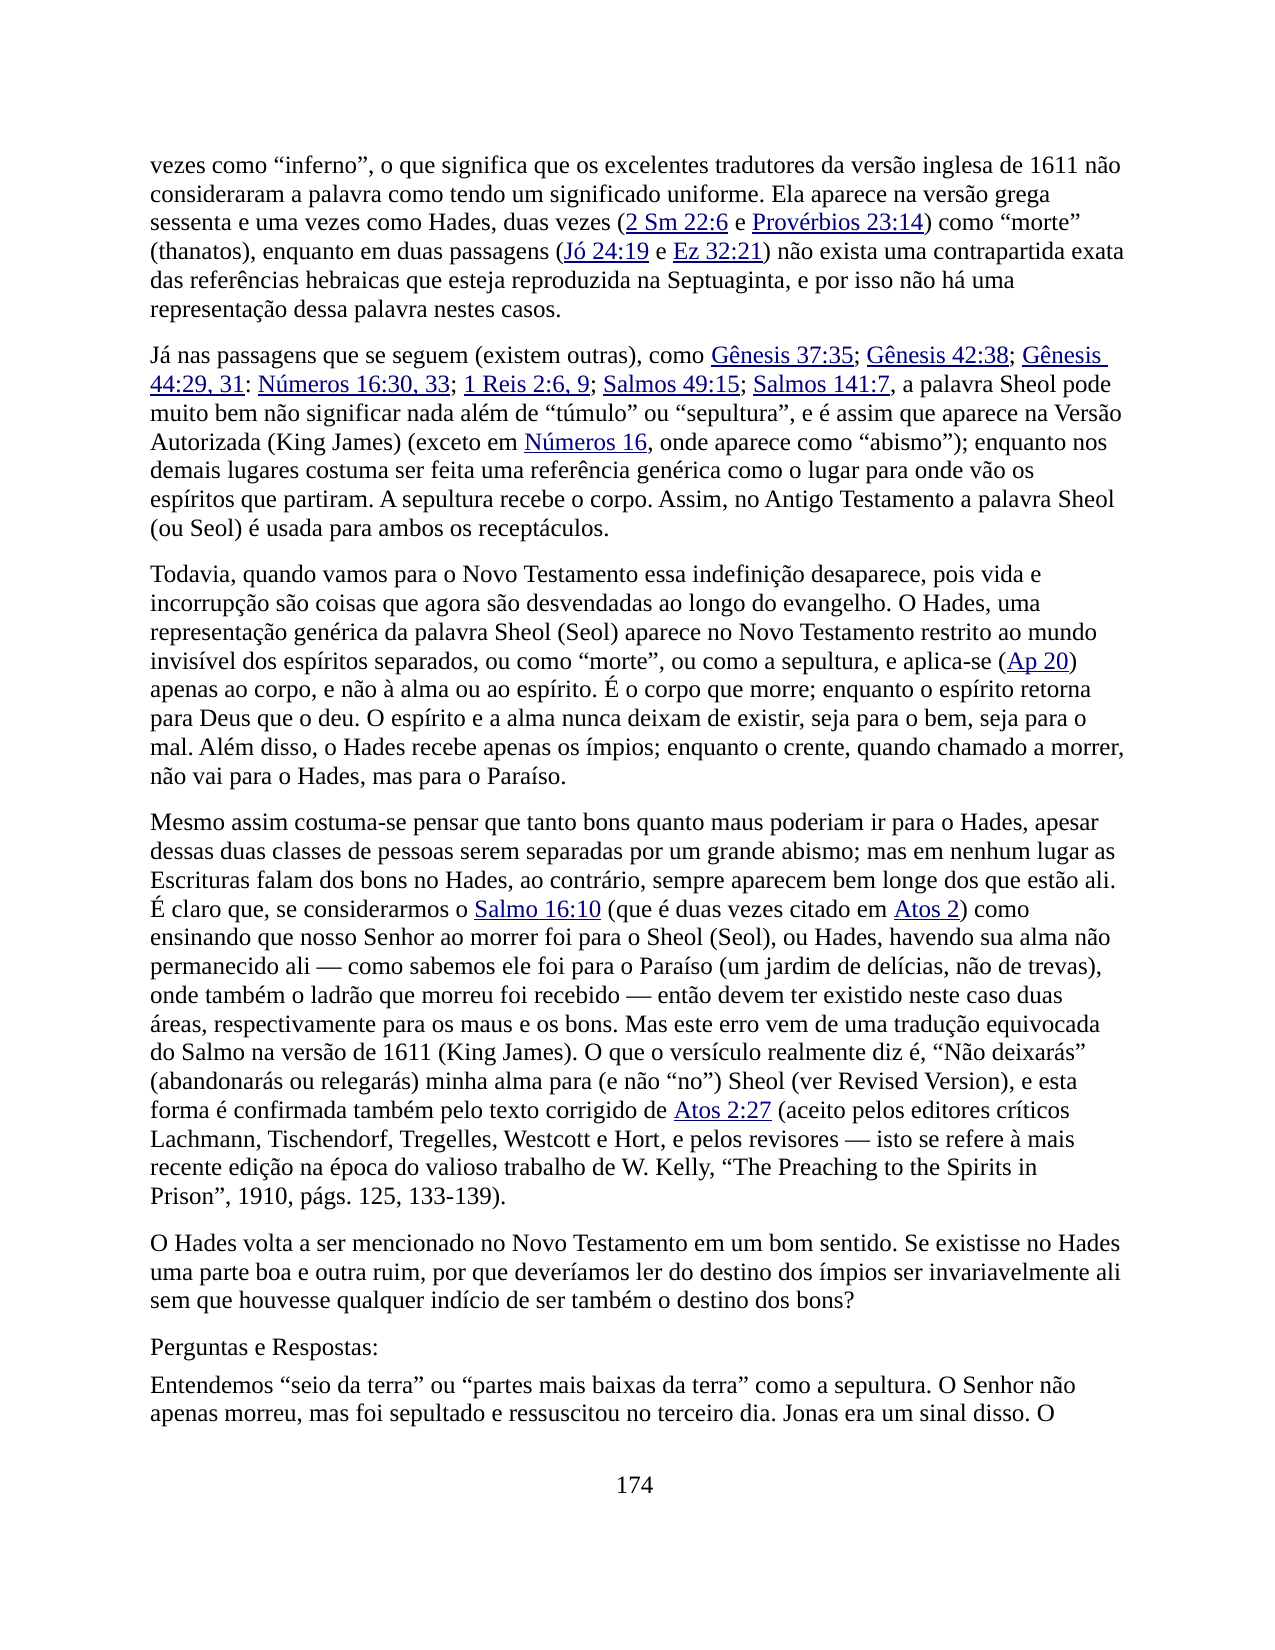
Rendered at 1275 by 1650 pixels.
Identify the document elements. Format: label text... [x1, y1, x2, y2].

text O Hades volta a ser mencionado no Novo Testamento em um bom sentido. Se existisse no Hades uma parte boa e outra ruim, por que deveríamos ler do destino dos ímpios ser invariavelmente ali sem que houvesse qualquer indício de ser também o destino dos bons? [150, 1228, 1125, 1314]
text Entendemos “seio da terra” ou “partes mais baixas da terra” como a sepultura. O Senhor não apenas morreu, mas foi sepultado e ressuscitou no terceiro dia. Jonas era um sinal disso. O [150, 1370, 1125, 1427]
text Já nas passagens que se seguem (existem outras), como Gênesis 37:35; Gênesis 42:38; Gênesis 44:29, 31: Números 16:30, 33; 1 Reis 2:6, 9; Salmos 49:15; Salmos 141:7, a palavra Sheol pode muito bem não significar nada além de “túmulo” ou “sepultura”, e é assim que aparece na Versão Autorizada (King James) (exceto em Números 16, onde aparece como “abismo”); enquanto nos demais lugares costuma ser feita uma referência genérica como o lugar para onde vão os espíritos que partiram. A sepultura recebe o corpo. Assim, no Antigo Testamento a palavra Sheol (ou Seol) é usada para ambos os receptáculos. [150, 340, 1125, 542]
text Mesmo assim costuma-se pensar que tanto bons quanto maus poderiam ir para o Hades, apesar dessas duas classes de pessoas serem separadas por um grande abismo; mas em nenhum lugar as Escrituras falam dos bons no Hades, ao contrário, sempre aparecem bem longe dos que estão ali. É claro que, se considerarmos o Salmo 16:10 (que é duas vezes citado em Atos 2) como ensinando que nosso Senhor ao morrer foi para o Sheol (Seol), ou Hades, havendo sua alma não permanecido ali — como sabemos ele foi para o Paraíso (um jardim de delícias, não de trevas), onde também o ladrão que morreu foi recebido — então devem ter existido neste caso duas áreas, respectivamente para os maus e os bons. Mas este erro vem de uma tradução equivocada do Salmo na versão de 1611 (King James). O que o versículo realmente diz é, “Não deixarás” (abandonarás ou relegarás) minha alma para (e não “no”) Sheol (ver Revised Version), e esta forma é confirmada também pelo texto corrigido de Atos 2:27 (aceito pelos editores críticos Lachmann, Tischendorf, Tregelles, Westcott e Hort, e pelos revisores — isto se refere à mais recente edição na época do valioso trabalho de W. Kelly, “The Preaching to the Spirits in Prison”, 1910, págs. 125, 133-139). [150, 807, 1125, 1210]
text Todavia, quando vamos para o Novo Testamento essa indefinição desaparece, pois vida e incorrupção são coisas que agora são desvendadas ao longo do evangelho. O Hades, uma representação genérica da palavra Sheol (Seol) aparece no Novo Testamento restrito ao mundo invisível dos espíritos separados, ou como “morte”, ou como a sepultura, e aplica-se (Ap 20) apenas ao corpo, e não à alma ou ao espírito. É o corpo que morre; enquanto o espírito retorna para Deus que o deu. O espírito e a alma nunca deixam de existir, seja para o bem, seja para o mal. Além disso, o Hades recebe apenas os ímpios; enquanto o crente, quando chamado a morrer, não vai para o Hades, mas para o Paraíso. [150, 559, 1125, 789]
text Perguntas e Respostas: [150, 1332, 1125, 1361]
text vezes como “inferno”, o que significa que os excelentes tradutores da versão inglesa de 1611 não consideraram a palavra como tendo um significado uniforme. Ela aparece na versão grega sessenta e uma vezes como Hades, duas vezes (2 Sm 22:6 e Provérbios 23:14) como “morte” (thanatos), enquanto em duas passagens (Jó 24:19 e Ez 32:21) não exista uma contrapartida exata das referências hebraicas que esteja reproduzida na Septuaginta, e por isso não há uma representação dessa palavra nestes casos. [150, 150, 1125, 322]
